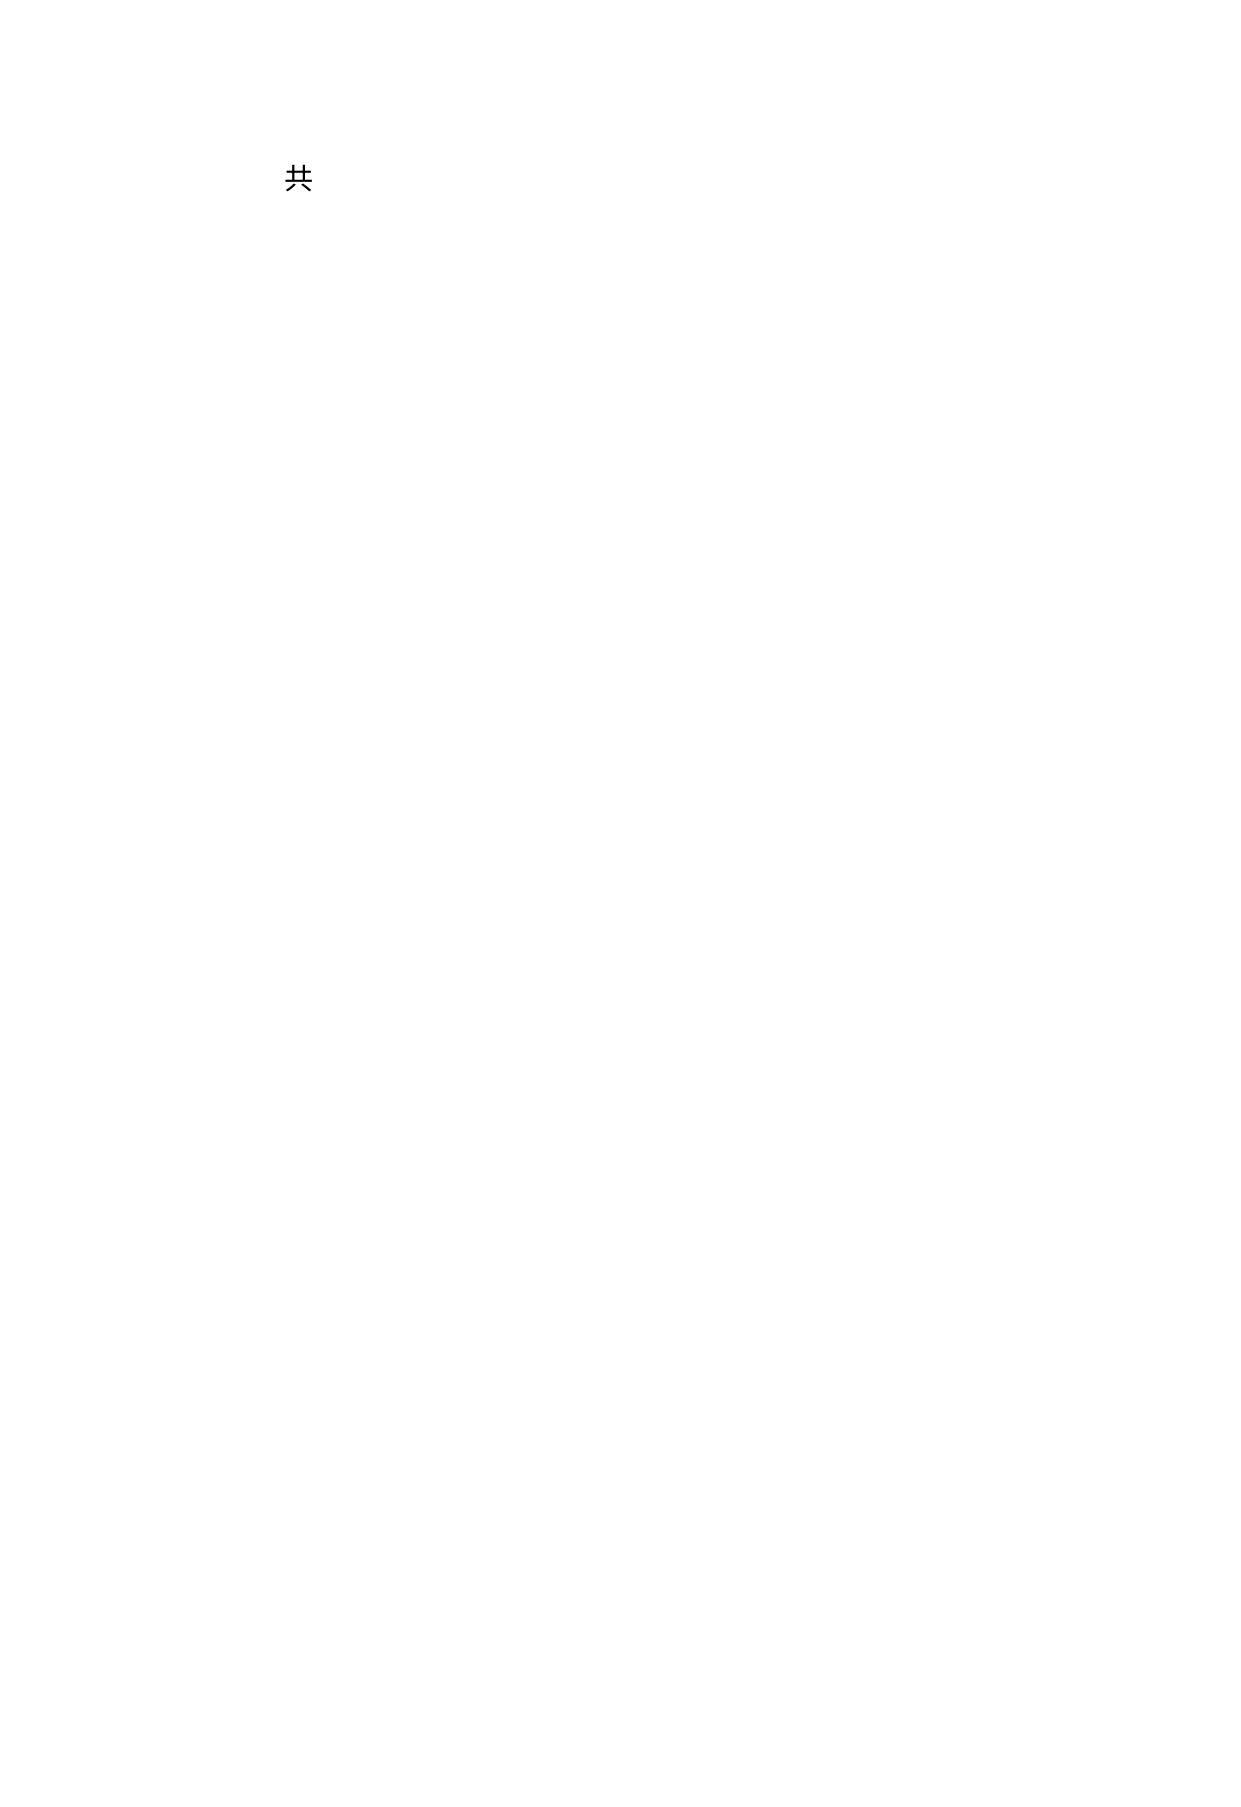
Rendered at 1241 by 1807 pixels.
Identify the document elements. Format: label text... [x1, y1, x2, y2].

text 共 [284, 156, 1107, 198]
